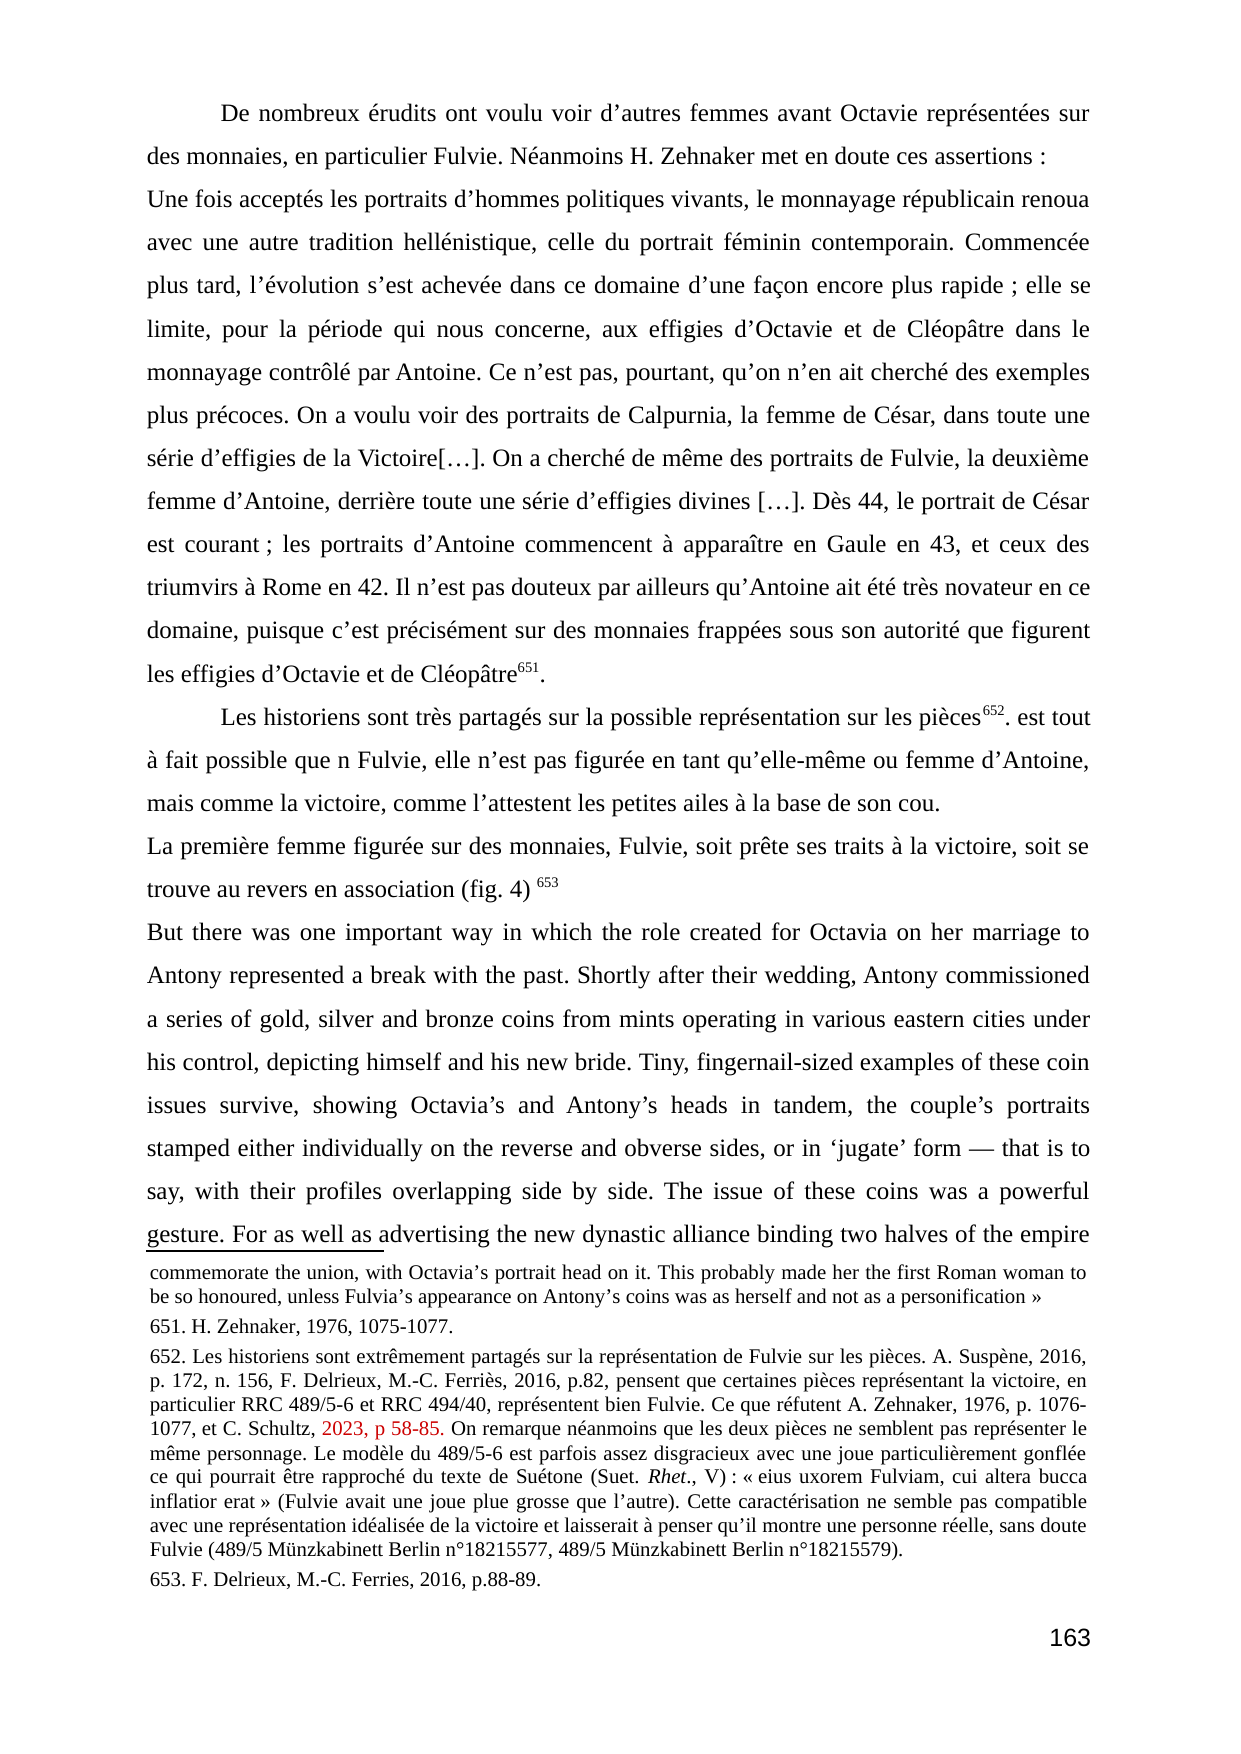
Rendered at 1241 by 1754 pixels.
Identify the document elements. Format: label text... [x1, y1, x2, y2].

text But there was one important way in which the role created for Octavia on her marriage to Antony represented a break with the past. Shortly after their wedding, Antony commissioned a series of gold, silver and bronze coins from mints operating in various eastern cities under his control, depicting himself and his new bride. Tiny, fingernail-sized examples of these coin issues survive, showing Octavia’s and Antony’s heads in tandem, the couple’s portraits stamped either individually on the reverse and obverse sides, or in ‘jugate’ form — that is to say, with their profiles overlapping side by side. The issue of these coins was a powerful gesture. For as well as advertising the new dynastic alliance binding two halves of the empire [147, 917, 1091, 1248]
text De nombreux érudits ont voulu voir d’autres femmes avant Octavie représentées sur des monnaies, en particulier Fulvie. Néanmoins H. Zehnaker met en doute ces assertions : [147, 98, 1091, 170]
text Les historiens sont très partagés sur la possible représentation sur les pièces. est tout à fait possible que n Fulvie, elle n’est pas figurée en tant qu’elle-même ou femme d’Antoine, mais comme la victoire, comme l’attestent les petites ailes à la base de son cou. [147, 702, 1091, 817]
text commemorate the union, with Octavia’s portrait head on it. This probably made her the first Roman woman to be so honoured, unless Fulvia’s appearance on Antony’s coins was as herself and not as a personification » [147, 1257, 1091, 1311]
text Une fois acceptés les portraits d’hommes politiques vivants, le monnayage républicain renoua avec une autre tradition hellénistique, celle du portrait féminin contemporain. Commencée plus tard, l’évolution s’est achevée dans ce domaine d’une façon encore plus rapide ; elle se limite, pour la période qui nous concerne, aux effigies d’Octavie et de Cléopâtre dans le monnayage contrôlé par Antoine. Ce n’est pas, pourtant, qu’on n’en ait cherché des exemples plus précoces. On a voulu voir des portraits de Calpurnia, la femme de César, dans toute une série d’effigies de la Victoire[…]. On a cherché de même des portraits de Fulvie, la deuxième femme d’Antoine, derrière toute une série d’effigies divines […]. Dès 44, le portrait de César est courant ; les portraits d’Antoine commencent à apparaître en Gaule en 43, et ceux des triumvirs à Rome en 42. Il n’est pas douteux par ailleurs qu’Antoine ait été très novateur en ce domaine, puisque c’est précisément sur des monnaies frappées sous son autorité que figurent les effigies d’Octavie et de Cléopâtre. [147, 184, 1091, 687]
text . F. Delrieux, M.-C. Ferries, 2016, p.88-89. [147, 1564, 1091, 1593]
text . H. Zehnaker, 1976, 1075-1077. [147, 1311, 1091, 1341]
text La première femme figurée sur des monnaies, Fulvie, soit prête ses traits à la victoire, soit se trouve au revers en association (fig. 4) [147, 831, 1091, 903]
text . Les historiens sont extrêmement partagés sur la représentation de Fulvie sur les pièces. A. Suspène, 2016, p. 172, n. 156, F. Delrieux, M.-C. Ferriès, 2016, p.82, pensent que certaines pièces représentant la victoire, en particulier RRC 489/5-6 et RRC 494/40, représentent bien Fulvie. Ce que réfutent A. Zehnaker, 1976, p. 1076-1077, et C. Schultz, 2023, p 58-85. On remarque néanmoins que les deux pièces ne semblent pas représenter le même personnage. Le modèle du 489/5-6 est parfois assez disgracieux avec une joue particulièrement gonflée ce qui pourrait être rapproché du texte de Suétone (Suet. Rhet., V) : « eius uxorem Fulviam, cui altera bucca inflatior erat » (Fulvie avait une joue plue grosse que l’autre). Cette caractérisation ne semble pas compatible avec une représentation idéalisée de la victoire et laisserait à penser qu’il montre une personne réelle, sans doute Fulvie (489/5 Münzkabinett Berlin n°18215577, 489/5 Münzkabinett Berlin n°18215579). [147, 1341, 1091, 1564]
